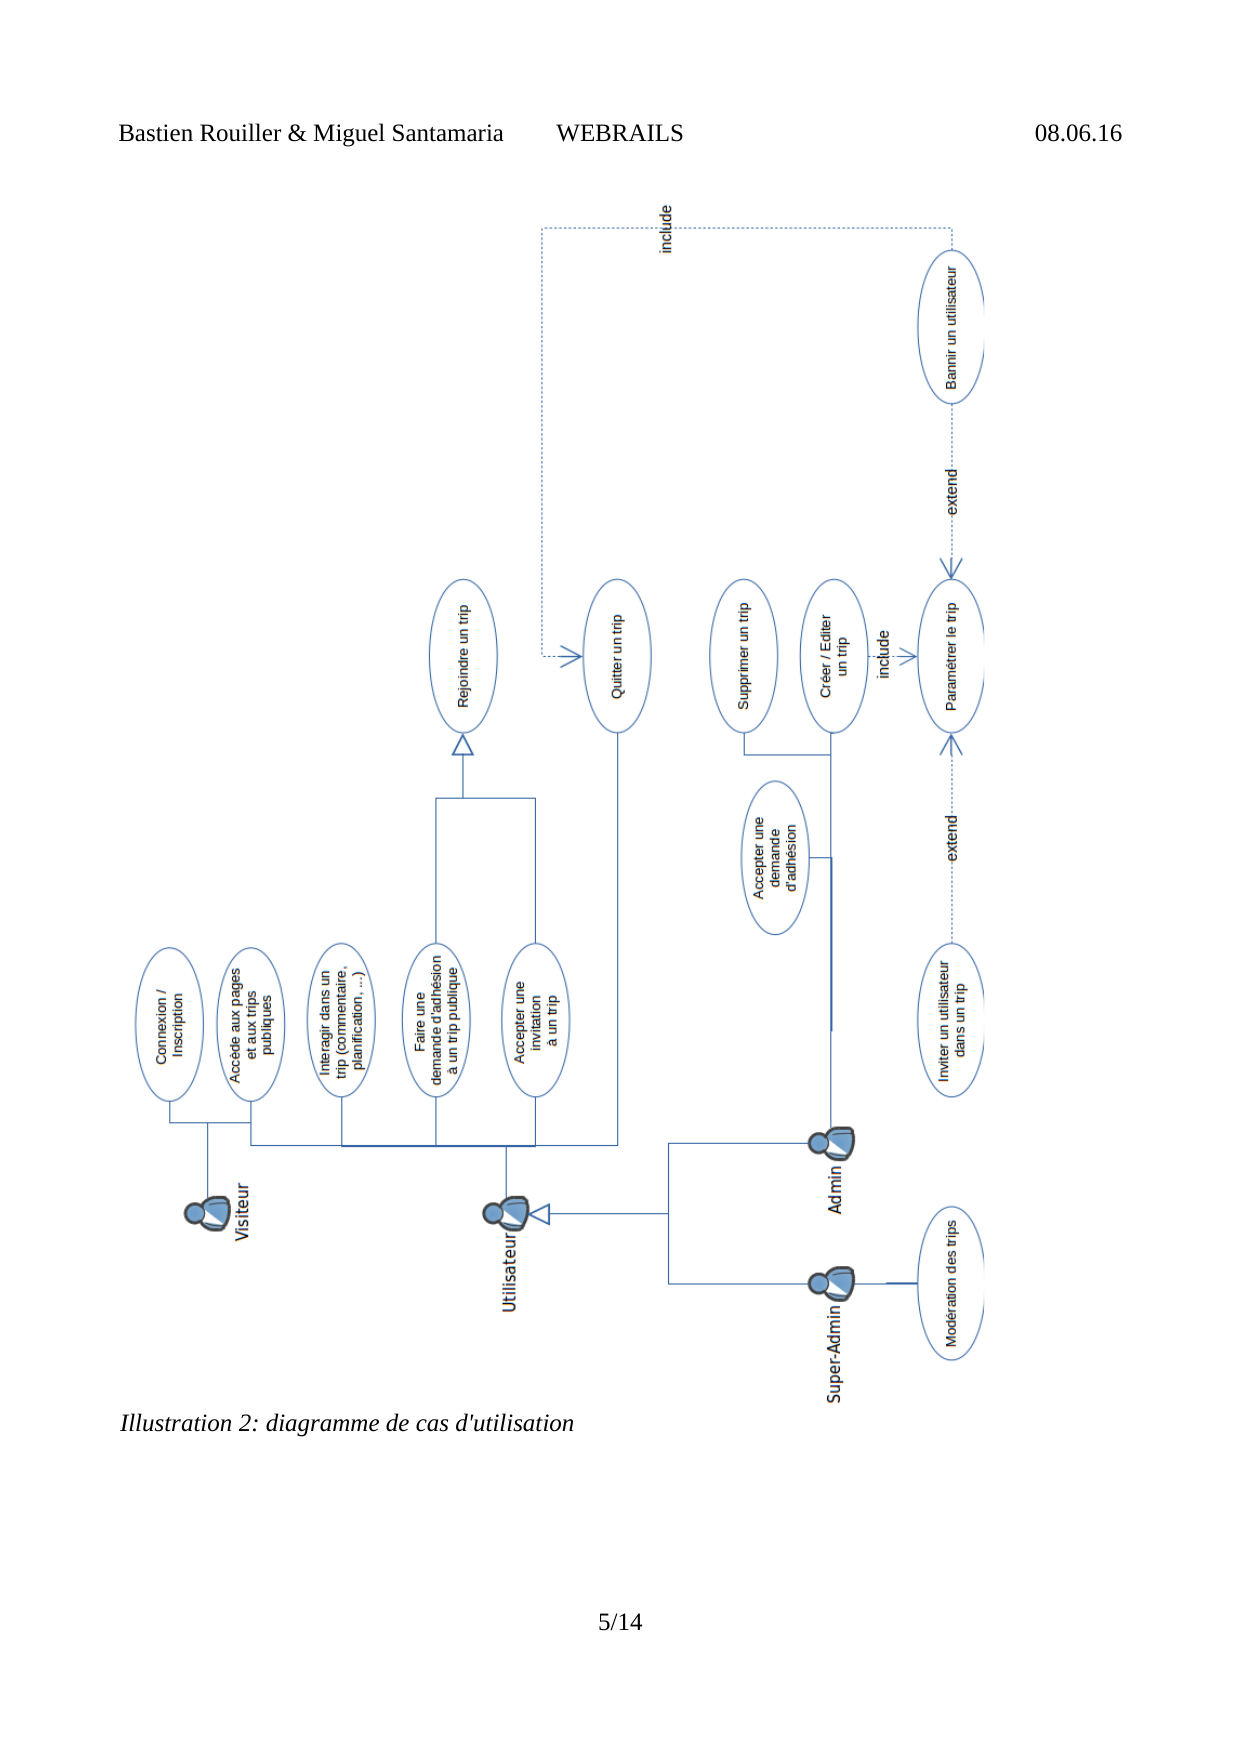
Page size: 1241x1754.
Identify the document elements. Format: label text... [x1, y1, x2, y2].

picture [126, 194, 985, 1409]
text Illustration 2: diagramme de cas d'utilisation [120, 1409, 991, 1437]
